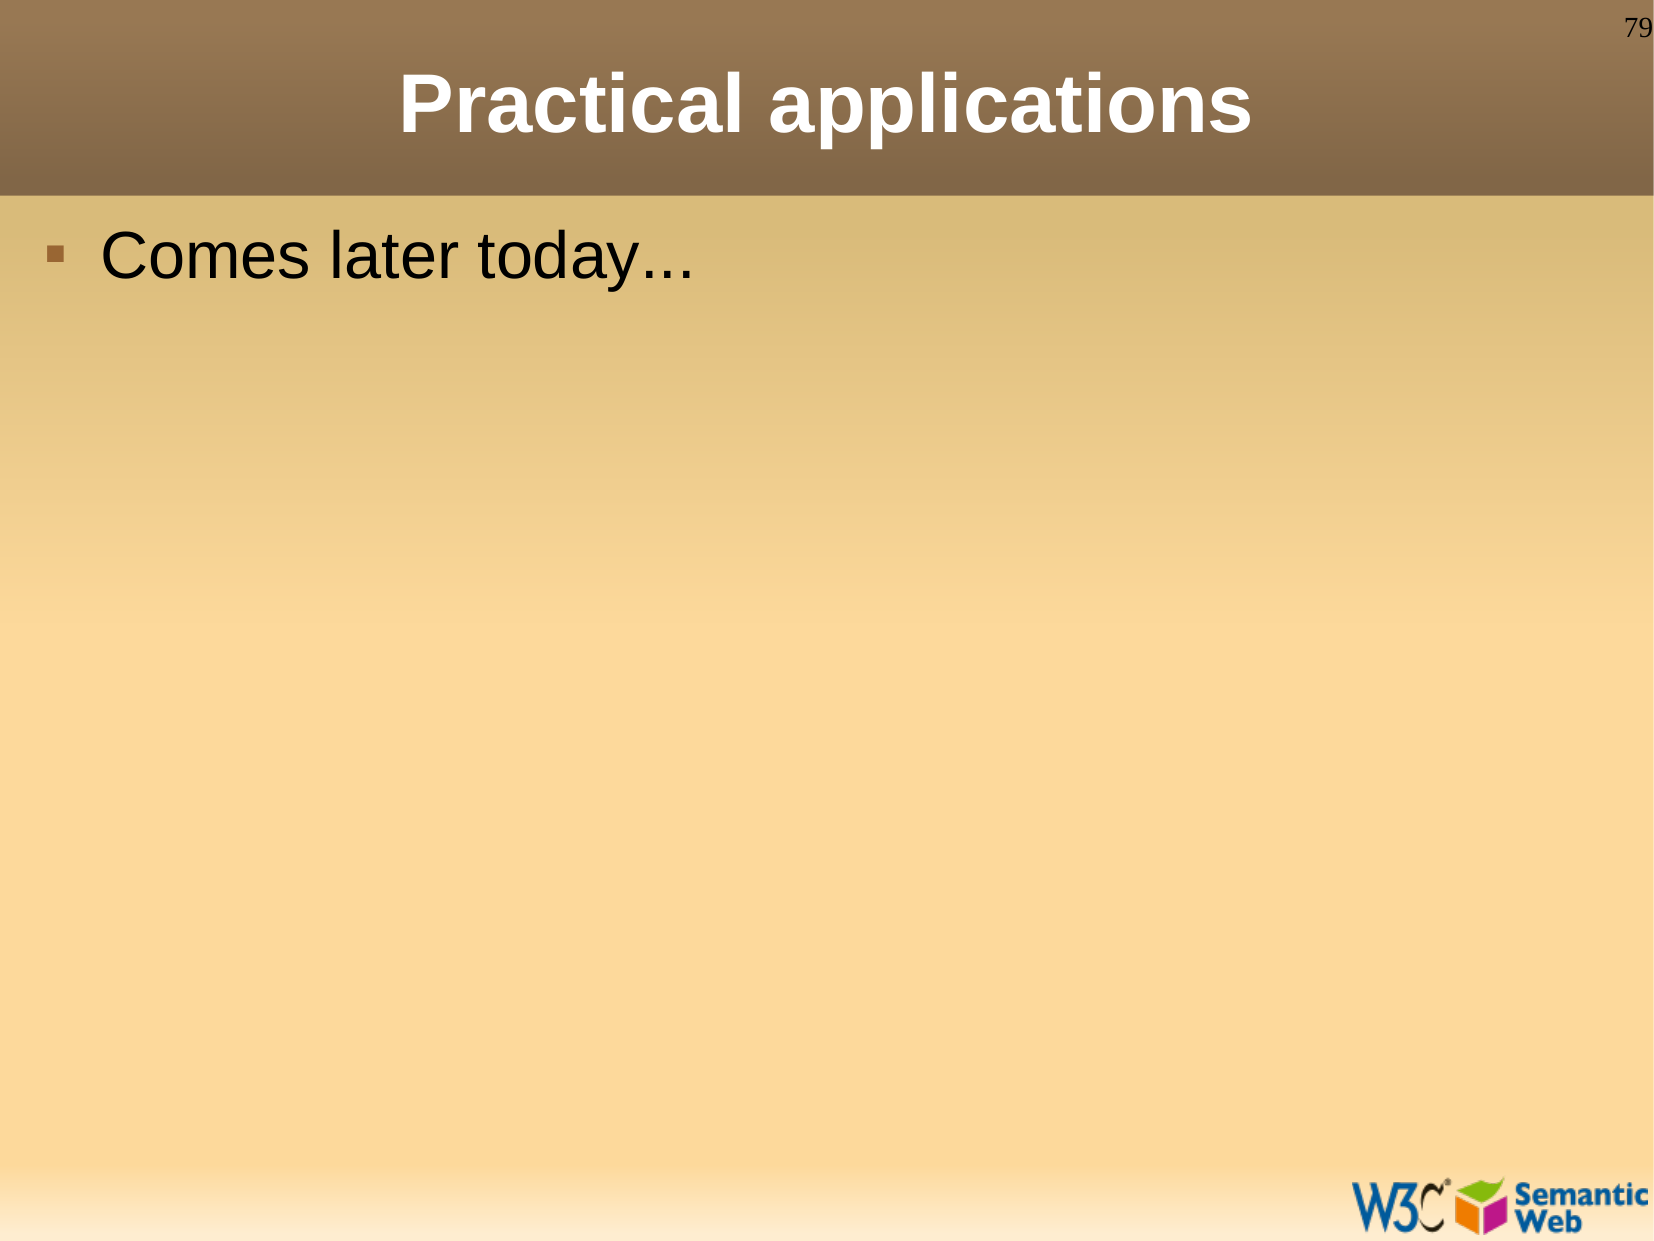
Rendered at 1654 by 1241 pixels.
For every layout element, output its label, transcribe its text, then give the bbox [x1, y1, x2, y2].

picture [0, 208, 1654, 1241]
list Comes later today... [29, 218, 1624, 1205]
title Practical applications [0, 0, 1654, 208]
